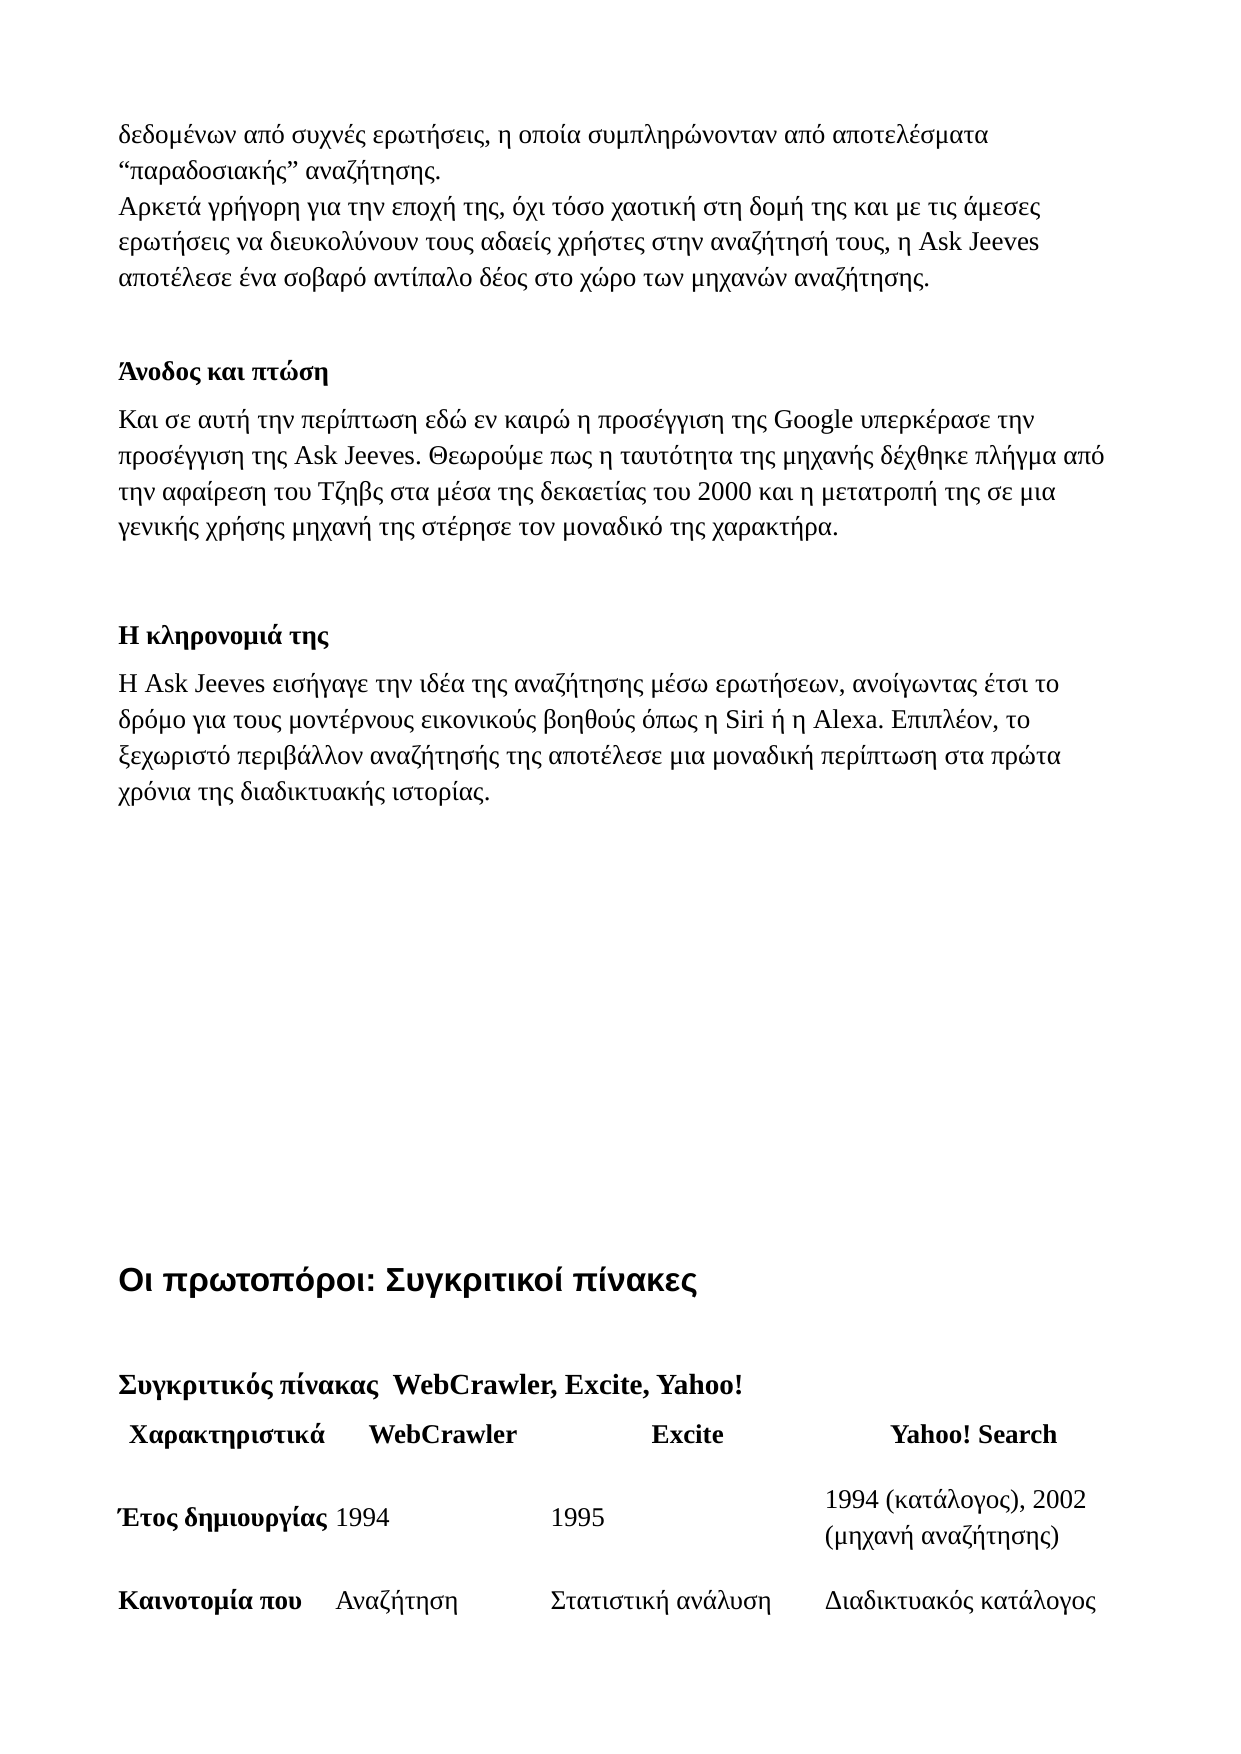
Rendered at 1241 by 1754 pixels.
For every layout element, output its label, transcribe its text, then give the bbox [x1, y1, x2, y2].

table_cell Καινοτομία που [118, 1584, 335, 1615]
table_cell Αναζήτηση [335, 1584, 550, 1615]
text Η Ask Jeeves εισήγαγε την ιδέα της αναζήτησης μέσω ερωτήσεων, ανοίγωντας έτσι το δρόμο για τους μοντέρνους εικονικούς βοηθούς όπως η Siri ή η Alexa. Επιπλέον, το ξεχωριστό περιβάλλον αναζήτησής της αποτέλεσε μια μοναδική περίπτωση στα πρώτα χρόνια της διαδικτυακής ιστορίας. [118, 668, 1122, 806]
subtitle Οι πρωτοπόροι: Συγκριτικοί πίνακες [118, 1260, 1122, 1298]
table_header Χαρακτηριστικά [118, 1418, 335, 1483]
table_cell Έτος δημιουργίας [118, 1483, 335, 1584]
table_cell Στατιστική ανάλυση [550, 1584, 824, 1615]
table_cell 1995 [550, 1483, 824, 1584]
table_cell 1994 (κατάλογος), 2002 (μηχανή αναζήτησης) [825, 1483, 1123, 1584]
table_cell Διαδικτυακός κατάλογος [825, 1584, 1123, 1615]
table_header WebCrawler [335, 1418, 550, 1483]
table_cell 1994 [335, 1483, 550, 1584]
subtitle Η κληρονομιά της [118, 619, 1122, 651]
text Αρκετά γρήγορη για την εποχή της, όχι τόσο χαοτική στη δομή της και με τις άμεσες ερωτήσεις να διευκολύνουν τους αδαείς χρήστες στην αναζήτησή τους, η Ask Jeeves αποτέλεσε ένα σοβαρό αντίπαλο δέος στο χώρο των μηχανών αναζήτησης. [118, 189, 1122, 292]
table_header Excite [550, 1418, 824, 1483]
table_header Yahoo! Search [825, 1418, 1123, 1483]
text δεδομένων από συχνές ερωτήσεις, η οποία συμπληρώνονταν από αποτελέσματα “παραδοσιακής” αναζήτησης. [118, 118, 1122, 185]
subtitle Συγκριτικός πίνακας WebCrawler, Excite, Yahoo! [118, 1367, 1122, 1401]
subtitle Άνοδος και πτώση [118, 355, 1122, 386]
text Και σε αυτή την περίπτωση εδώ εν καιρώ η προσέγγιση της Google υπερκέρασε την προσέγγιση της Ask Jeeves. Θεωρούμε πως η ταυτότητα της μηχανής δέχθηκε πλήγμα από την αφαίρεση του Τζηβς στα μέσα της δεκαετίας του 2000 και η μετατροπή της σε μια γενικής χρήσης μηχανή της στέρησε τον μοναδικό της χαρακτήρα. [118, 403, 1122, 542]
